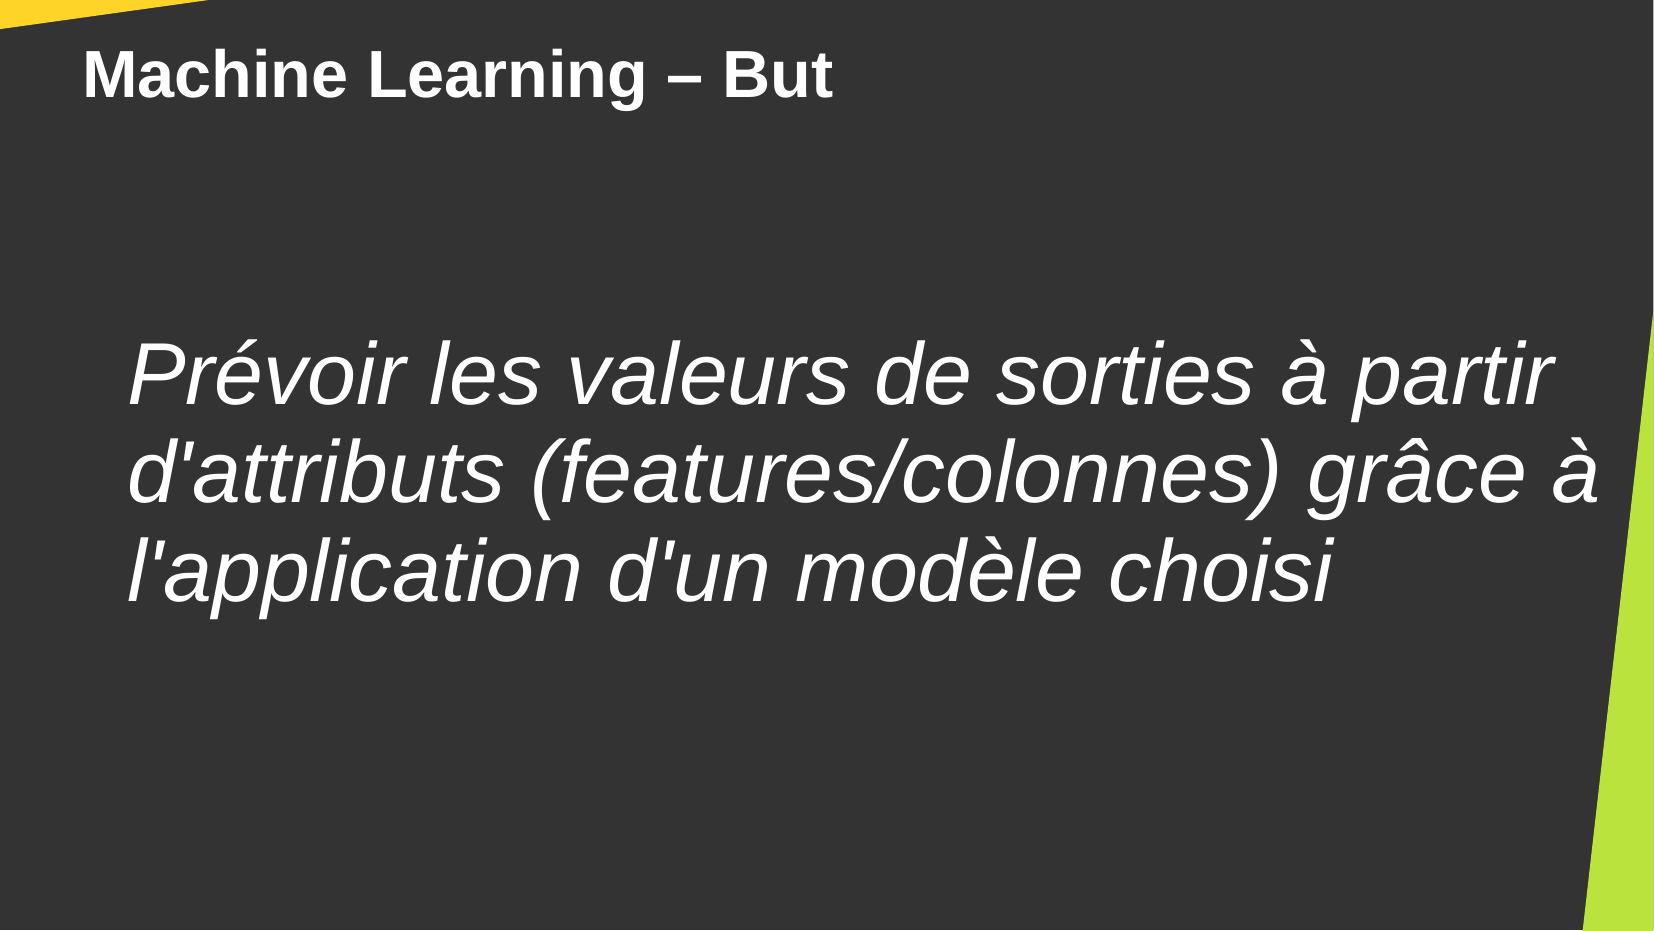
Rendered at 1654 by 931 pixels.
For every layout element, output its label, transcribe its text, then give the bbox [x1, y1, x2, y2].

text_box [0, 0, 209, 30]
list Prévoir les valeurs de sorties à partir d'attributs (features/colonnes) grâce à l'application d'un modèle choisi [59, 324, 1619, 650]
text_box [1582, 304, 1654, 931]
title Machine Learning – But [82, 37, 1571, 115]
